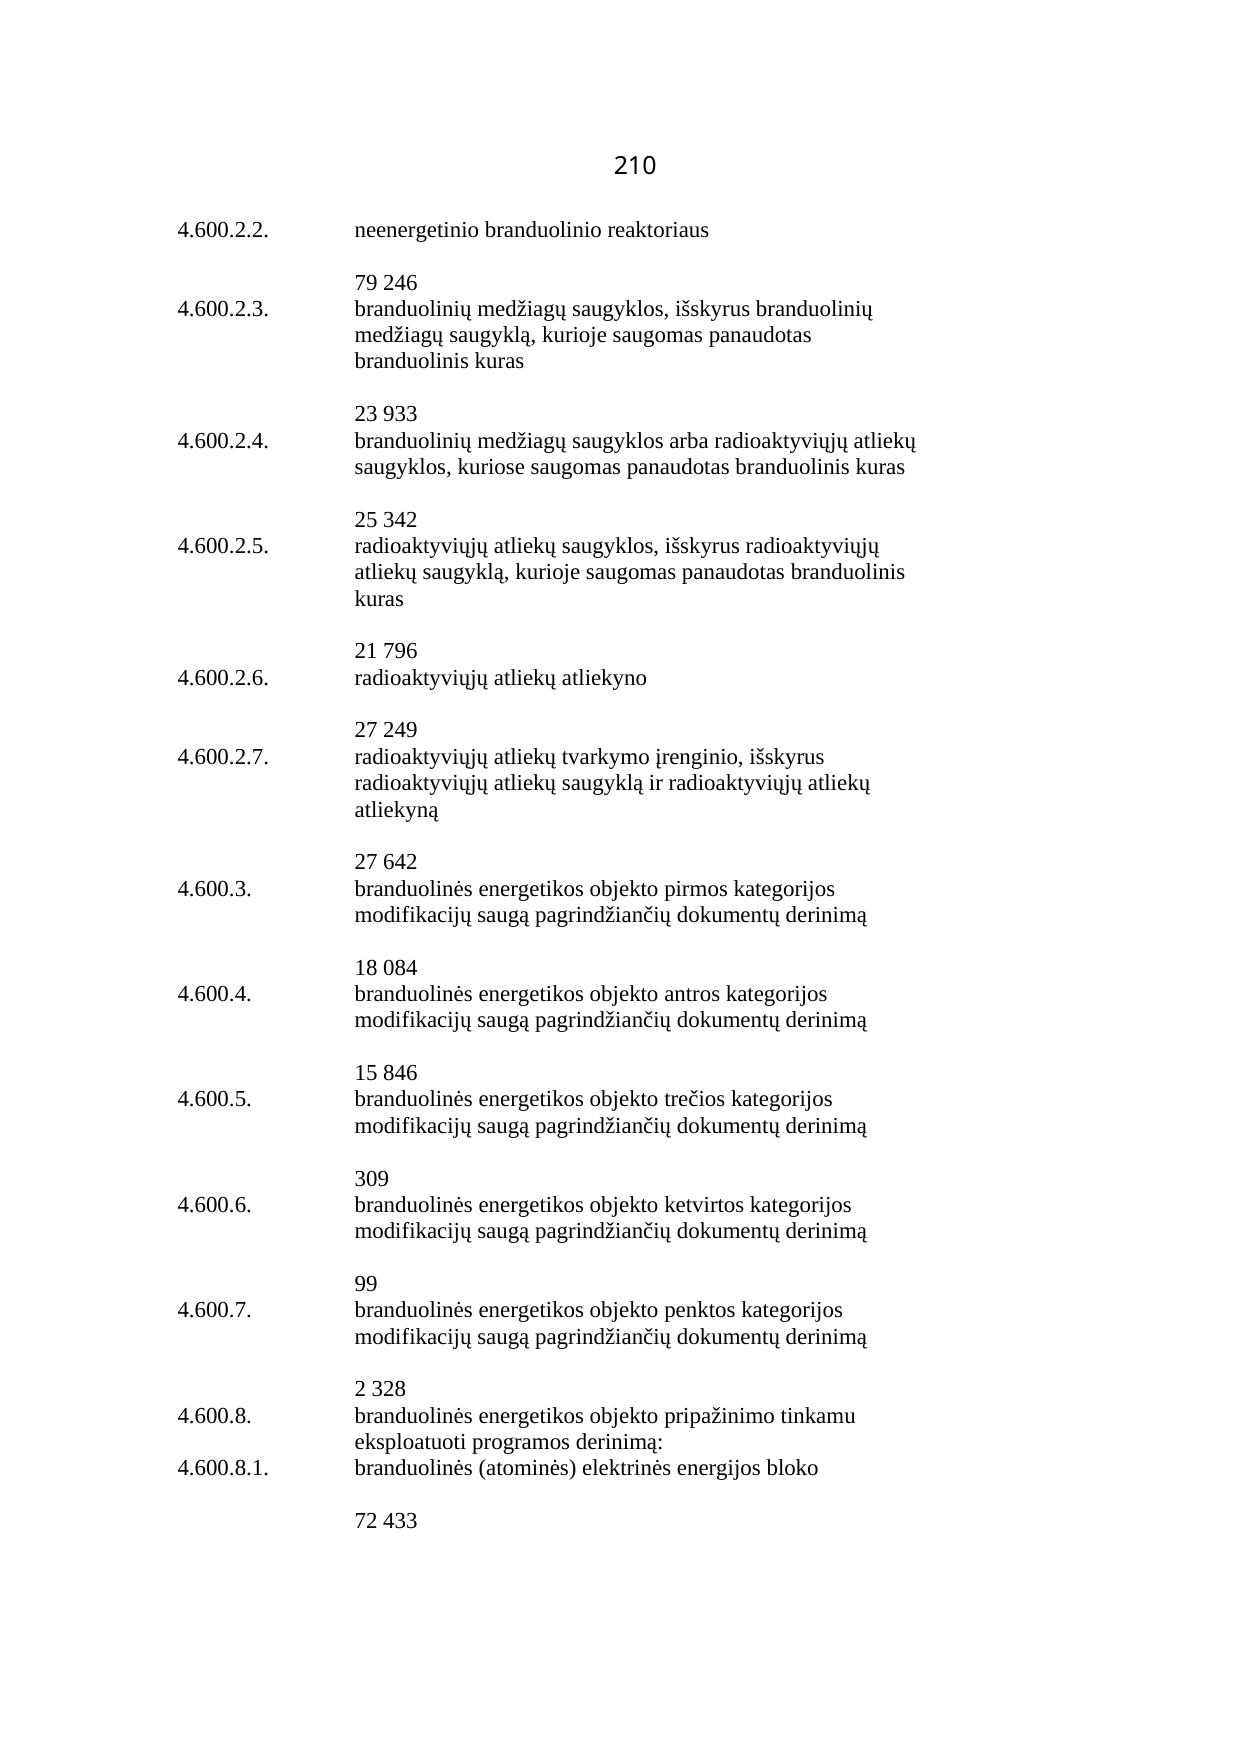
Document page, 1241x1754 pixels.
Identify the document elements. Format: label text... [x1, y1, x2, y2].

text 4.600.8.1. branduolinės (atominės) elektrinės energijos bloko 72 433 [177, 1454, 945, 1533]
text atliekyną 27 642 [354, 796, 945, 875]
text 4.600.5. branduolinės energetikos objekto trečios kategorijos [177, 1086, 945, 1112]
text 4.600.6. branduolinės energetikos objekto ketvirtos kategorijos [177, 1191, 945, 1217]
text 4.600.2.7. radioaktyviųjų atliekų tvarkymo įrenginio, išskyrus [177, 743, 945, 769]
text 4.600.4. branduolinės energetikos objekto antros kategorijos [177, 980, 945, 1006]
text 4.600.3. branduolinės energetikos objekto pirmos kategorijos [177, 875, 945, 901]
text 4.600.2.5. radioaktyviųjų atliekų saugyklos, išskyrus radioaktyviųjų [177, 532, 945, 558]
text 4.600.8. branduolinės energetikos objekto pripažinimo tinkamu [177, 1402, 945, 1428]
text modifikacijų saugą pagrindžiančių dokumentų derinimą 2 328 [354, 1323, 945, 1402]
text modifikacijų saugą pagrindžiančių dokumentų derinimą 15 846 [354, 1006, 945, 1086]
text medžiagų saugyklą, kurioje saugomas panaudotas [354, 321, 945, 348]
text 4.600.2.2. neenergetinio branduolinio reaktoriaus 79 246 [177, 216, 945, 295]
text 4.600.7. branduolinės energetikos objekto penktos kategorijos [177, 1296, 945, 1323]
text 4.600.2.6. radioaktyviųjų atliekų atliekyno 27 249 [177, 664, 945, 743]
text atliekų saugyklą, kurioje saugomas panaudotas branduolinis [354, 558, 945, 585]
text modifikacijų saugą pagrindžiančių dokumentų derinimą 309 [354, 1112, 945, 1191]
text 4.600.2.3. branduolinių medžiagų saugyklos, išskyrus branduolinių [177, 295, 945, 321]
text modifikacijų saugą pagrindžiančių dokumentų derinimą 99 [354, 1217, 945, 1296]
text saugyklos, kuriose saugomas panaudotas branduolinis kuras 25 342 [354, 453, 945, 532]
text eksploatuoti programos derinimą: [354, 1428, 945, 1454]
text modifikacijų saugą pagrindžiančių dokumentų derinimą 18 084 [354, 901, 945, 980]
text branduolinis kuras 23 933 [354, 348, 945, 427]
text radioaktyviųjų atliekų saugyklą ir radioaktyviųjų atliekų [354, 769, 945, 796]
text kuras 21 796 [354, 585, 945, 664]
text 4.600.2.4. branduolinių medžiagų saugyklos arba radioaktyviųjų atliekų [177, 427, 945, 453]
